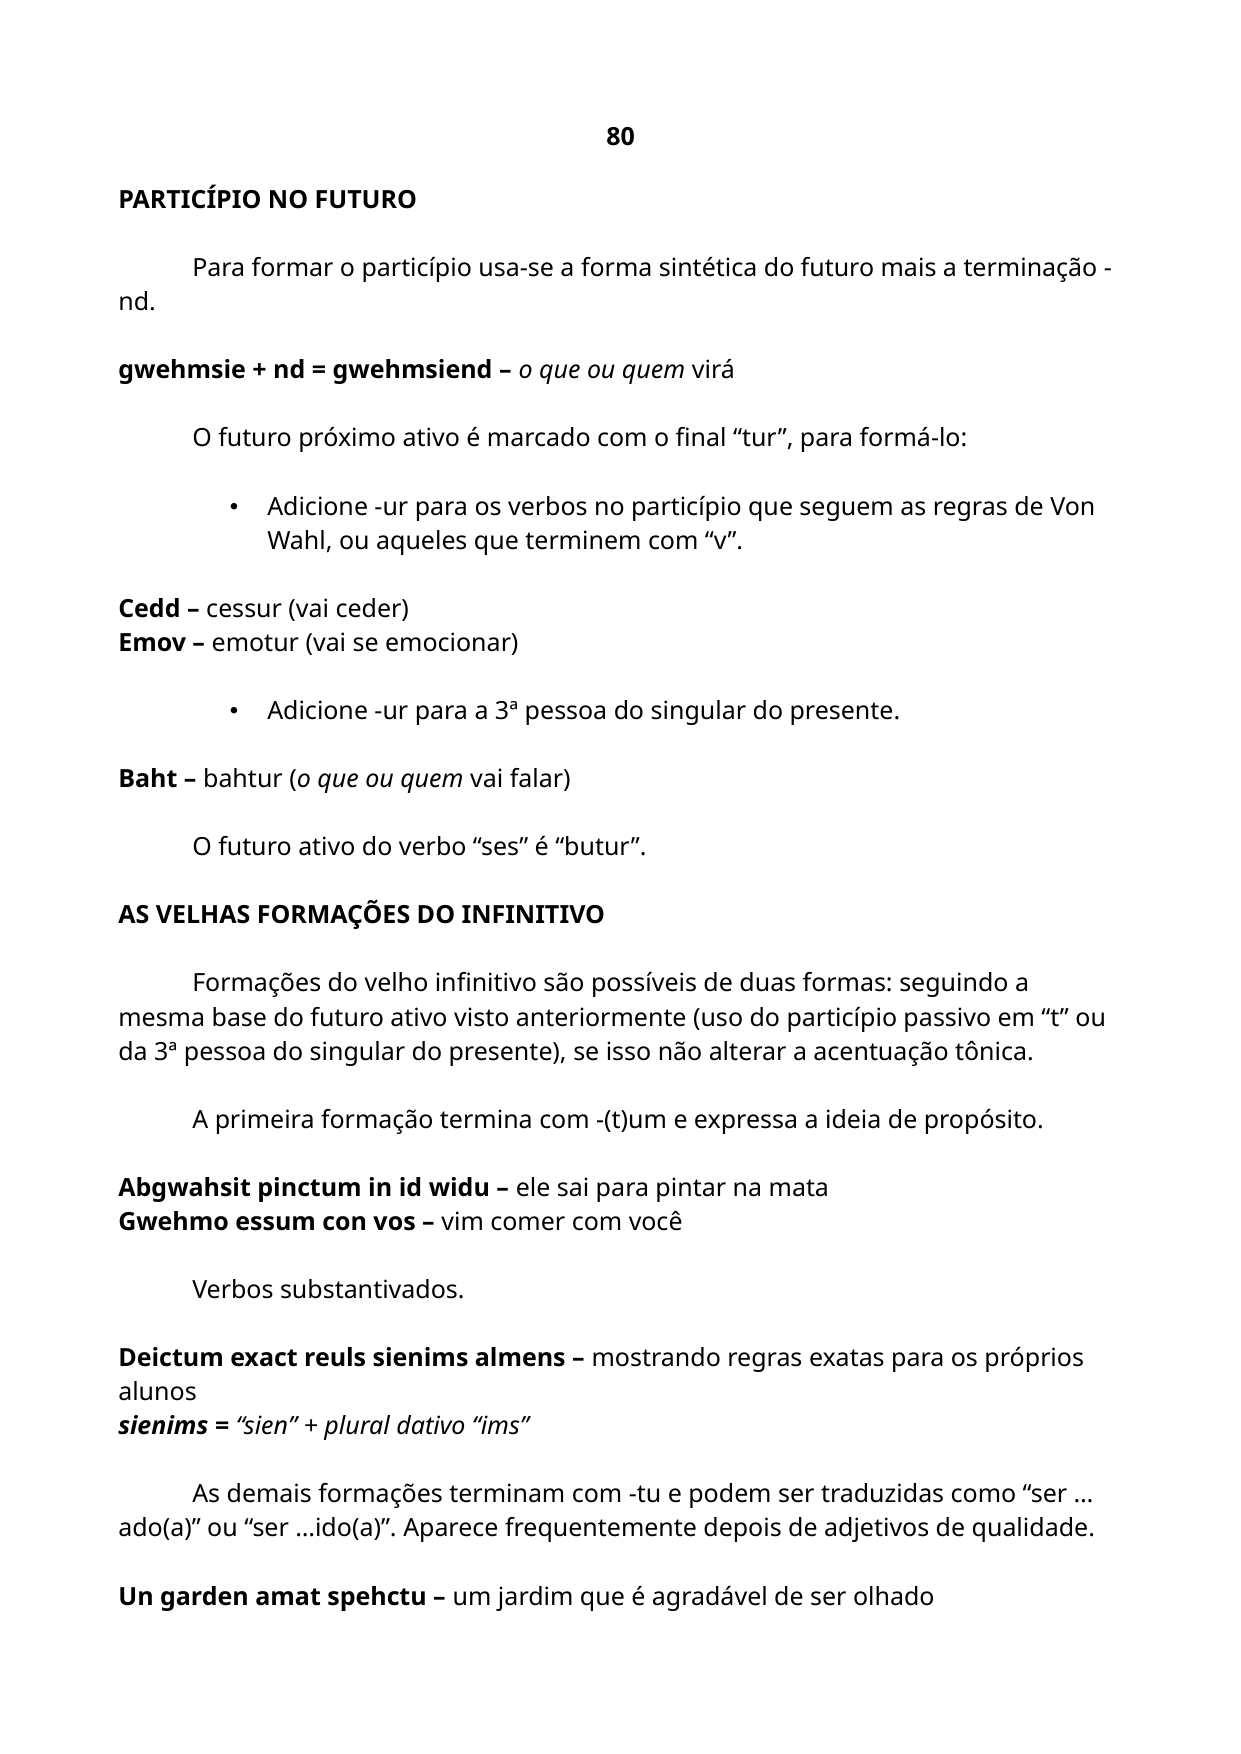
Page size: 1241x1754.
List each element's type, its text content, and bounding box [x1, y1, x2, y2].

subtitle PARTICÍPIO NO FUTURO [118, 182, 1123, 216]
text Para formar o particípio usa-se a forma sintética do futuro mais a terminação -nd. [118, 250, 1123, 318]
text Cedd – cessur (vai ceder) [118, 590, 1123, 624]
text A primeira formação termina com -(t)um e expressa a ideia de propósito. [118, 1101, 1123, 1135]
text O futuro próximo ativo é marcado com o final “tur”, para formá-lo: [118, 420, 1123, 454]
text Baht – bahtur (o que ou quem vai falar) [118, 761, 1123, 795]
text Abgwahsit pinctum in id widu – ele sai para pintar na mata [118, 1169, 1123, 1203]
text Deictum exact reuls sienims almens – mostrando regras exatas para os próprios alunos [118, 1340, 1123, 1408]
text gwehmsie + nd = gwehmsiend – o que ou quem virá [118, 352, 1123, 386]
subtitle AS VELHAS FORMAÇÕES DO INFINITIVO [118, 897, 1123, 931]
text Verbos substantivados. [118, 1272, 1123, 1306]
text Formações do velho infinitivo são possíveis de duas formas: seguindo a mesma base do futuro ativo visto anteriormente (uso do particípio passivo em “t” ou da 3ª pessoa do singular do presente), se isso não alterar a acentuação tônica. [118, 965, 1123, 1067]
text Emov – emotur (vai se emocionar) [118, 624, 1123, 658]
text As demais formações terminam com -tu e podem ser traduzidas como “ser …ado(a)” ou “ser …ido(a)”. Aparece frequentemente depois de adjetivos de qualidade. [118, 1476, 1123, 1544]
text sienims = “sien” + plural dativo “ims” [118, 1408, 1123, 1442]
list Adicione -ur para a 3ª pessoa do singular do presente. [229, 693, 1123, 727]
list Adicione -ur para os verbos no particípio que seguem as regras de Von Wahl, ou aqueles que terminem com “v”. [229, 488, 1123, 556]
text O futuro ativo do verbo “ses” é “butur”. [118, 829, 1123, 863]
text Gwehmo essum con vos – vim comer com você [118, 1203, 1123, 1238]
text Un garden amat spehctu – um jardim que é agradável de ser olhado [118, 1578, 1123, 1612]
